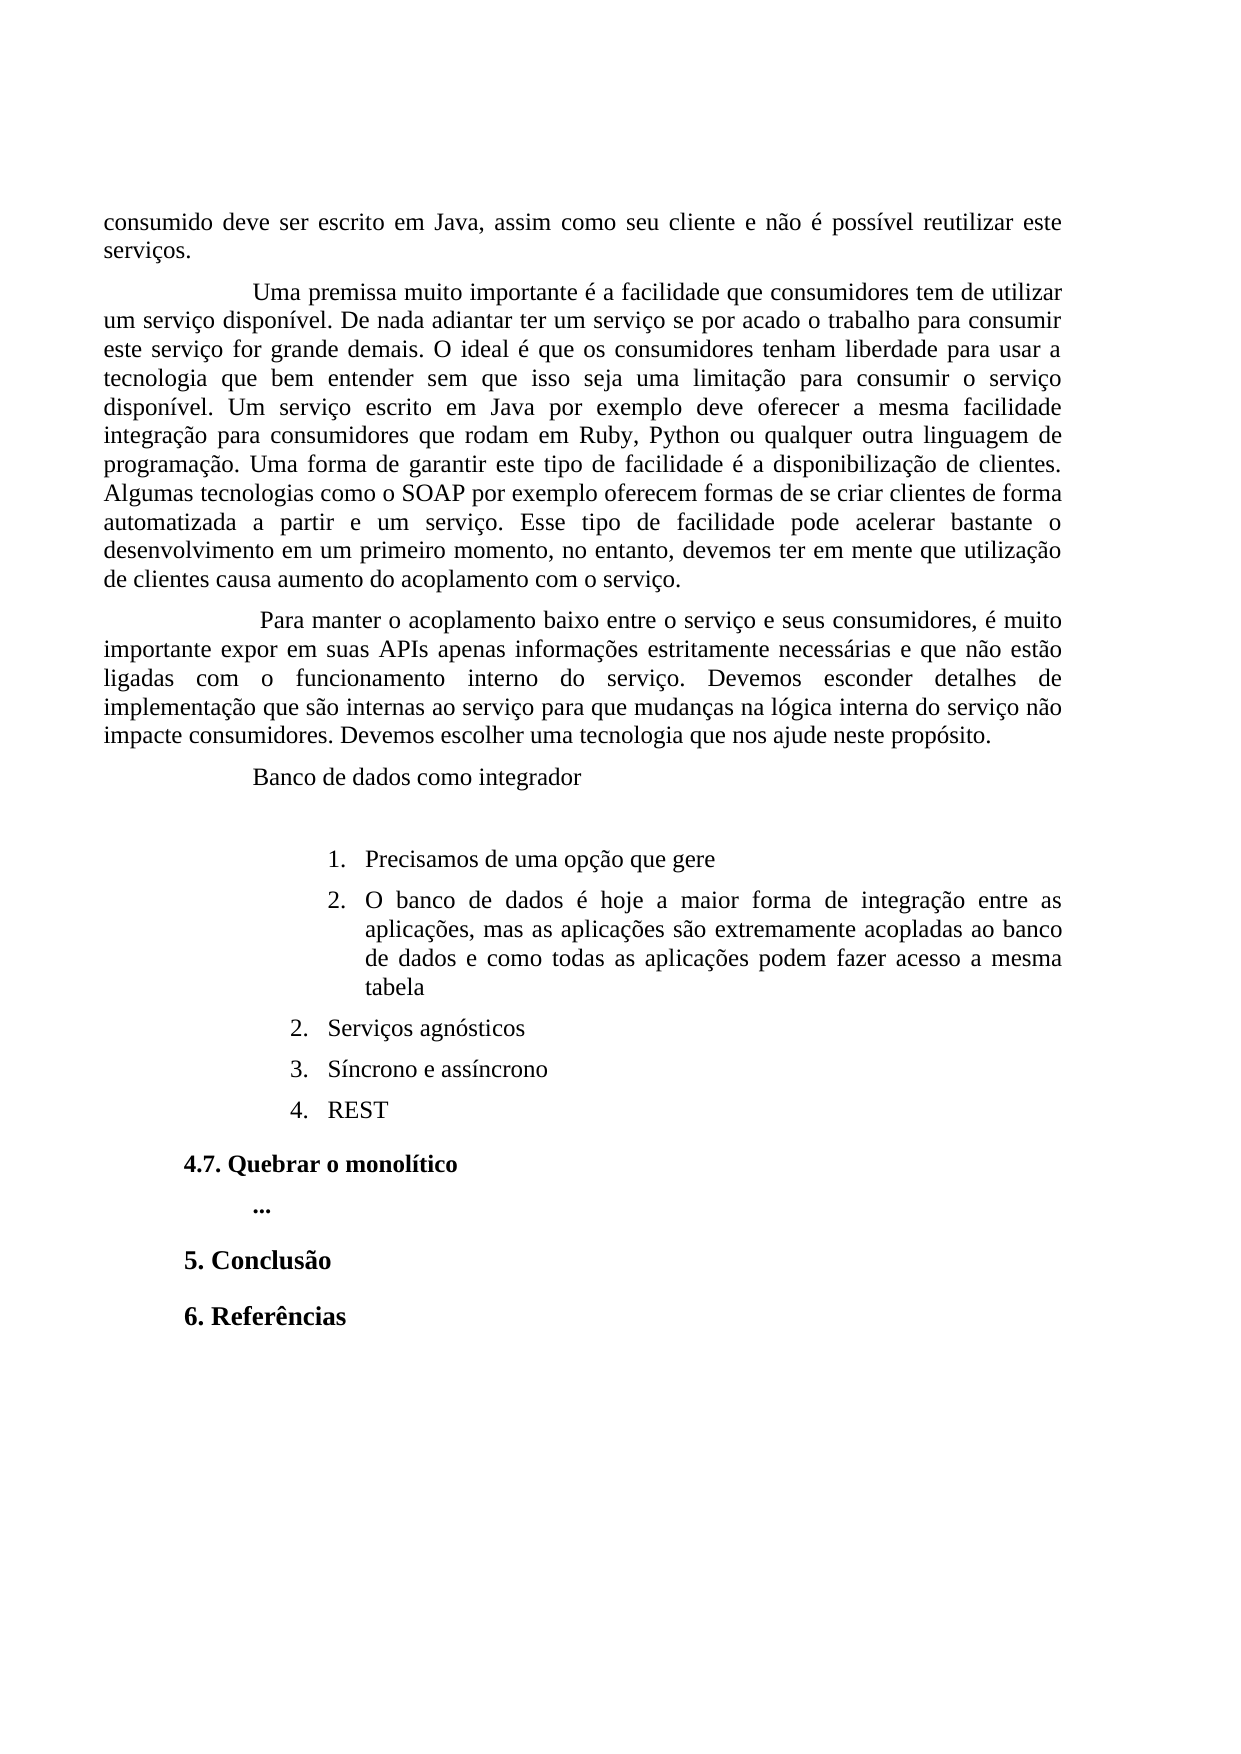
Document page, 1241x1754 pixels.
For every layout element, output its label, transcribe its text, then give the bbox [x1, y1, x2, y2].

list O banco de dados é hoje a maior forma de integração entre as aplicações, mas as aplicações são extremamente acopladas ao banco de dados e como todas as aplicações podem fazer acesso a mesma tabela [327, 886, 1063, 1001]
list Serviços agnósticos [290, 1013, 1063, 1042]
list Síncrono e assíncrono [290, 1054, 1063, 1083]
list REST [290, 1096, 1063, 1124]
subtitle Quebrar o monolítico [177, 1149, 1063, 1178]
text Banco de dados como integrador [103, 762, 1063, 791]
list Precisamos de uma opção que gere [327, 844, 1063, 873]
text consumido deve ser escrito em Java, assim como seu cliente e não é possível reutilizar este serviços. [103, 207, 1063, 264]
text Para manter o acoplamento baixo entre o serviço e seus consumidores, é muito importante expor em suas APIs apenas informações estritamente necessárias e que não estão ligadas com o funcionamento interno do serviço. Devemos esconder detalhes de implementação que são internas ao serviço para que mudanças na lógica interna do serviço não impacte consumidores. Devemos escolher uma tecnologia que nos ajude neste propósito. [103, 606, 1063, 749]
subtitle Referências [177, 1300, 1063, 1332]
subtitle Conclusão [177, 1244, 1063, 1275]
text Uma premissa muito importante é a facilidade que consumidores tem de utilizar um serviço disponível. De nada adiantar ter um serviço se por acado o trabalho para consumir este serviço for grande demais. O ideal é que os consumidores tenham liberdade para usar a tecnologia que bem entender sem que isso seja uma limitação para consumir o serviço disponível. Um serviço escrito em Java por exemplo deve oferecer a mesma facilidade integração para consumidores que rodam em Ruby, Python ou qualquer outra linguagem de programação. Uma forma de garantir este tipo de facilidade é a disponibilização de clientes. Algumas tecnologias como o SOAP por exemplo oferecem formas de se criar clientes de forma automatizada a partir e um serviço. Esse tipo de facilidade pode acelerar bastante o desenvolvimento em um primeiro momento, no entanto, devemos ter em mente que utilização de clientes causa aumento do acoplamento com o serviço. [103, 277, 1063, 593]
text ... [177, 1191, 1063, 1219]
